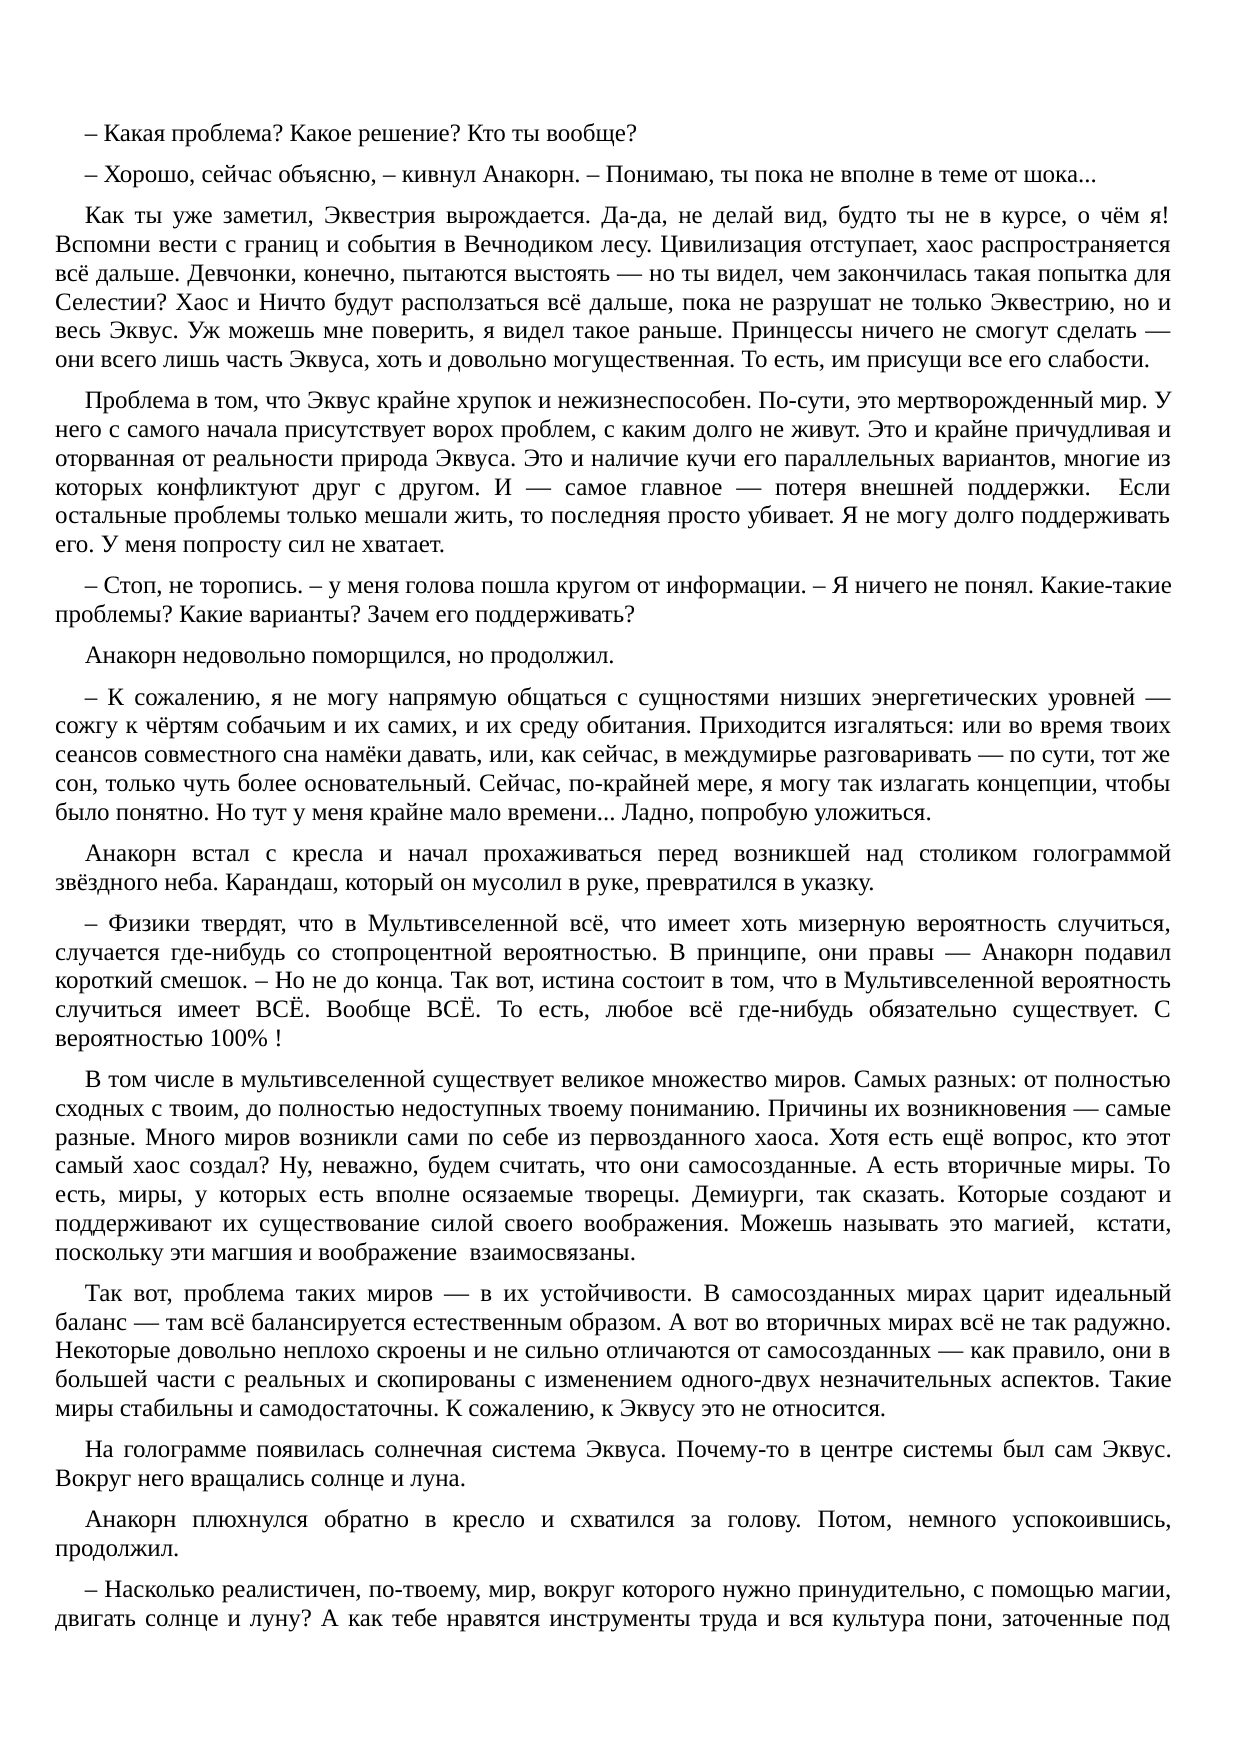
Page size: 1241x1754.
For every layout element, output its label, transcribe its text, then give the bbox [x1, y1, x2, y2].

text – Стоп, не торопись. – у меня голова пошла кругом от информации. – Я ничего не понял. Какие-такие проблемы? Какие варианты? Зачем его поддерживать? [55, 571, 1172, 628]
text Анакорн встал с кресла и начал прохаживаться перед возникшей над столиком голограммой звёздного неба. Карандаш, который он мусолил в руке, превратился в указку. [55, 838, 1172, 896]
text – К сожалению, я не могу напрямую общаться с сущностями низших энергетических уровней — сожгу к чёртям собачьим и их самих, и их среду обитания. Приходится изгаляться: или во время твоих сеансов совместного сна намёки давать, или, как сейчас, в междумирье разговаривать — по сути, тот же сон, только чуть более основательный. Сейчас, по-крайней мере, я могу так излагать концепции, чтобы было понятно. Но тут у меня крайне мало времени... Ладно, попробую уложиться. [55, 682, 1172, 826]
text – Какая проблема? Какое решение? Кто ты вообще? [55, 118, 1172, 147]
text – Хорошо, сейчас объясню, – кивнул Анакорн. – Понимаю, ты пока не вполне в теме от шока... [55, 159, 1172, 188]
text – Физики твердят, что в Мультивселенной всё, что имеет хоть мизерную вероятность случиться, случается где-нибудь со стопроцентной вероятностью. В принципе, они правы — Анакорн подавил короткий смешок. – Но не до конца. Так вот, истина состоит в том, что в Мультивселенной вероятность случиться имеет ВСЁ. Вообще ВСЁ. То есть, любое всё где-нибудь обязательно существует. С вероятностью 100% ! [55, 908, 1172, 1052]
text – Насколько реалистичен, по-твоему, мир, вокруг которого нужно принудительно, с помощью магии, двигать солнце и луну? А как тебе нравятся инструменты труда и вся культура пони, заточенные под [55, 1574, 1172, 1632]
text Проблема в том, что Эквус крайне хрупок и нежизнеспособен. По-сути, это мертворожденный мир. У него с самого начала присутствует ворох проблем, с каким долго не живут. Это и крайне причудливая и оторванная от реальности природа Эквуса. Это и наличие кучи его параллельных вариантов, многие из которых конфликтуют друг с другом. И — самое главное — потеря внешней поддержки. Если остальные проблемы только мешали жить, то последняя просто убивает. Я не могу долго поддерживать его. У меня попросту сил не хватает. [55, 386, 1172, 558]
text На голограмме появилась солнечная система Эквуса. Почему-то в центре системы был сам Эквус. Вокруг него вращались солнце и луна. [55, 1434, 1172, 1492]
text Как ты уже заметил, Эквестрия вырождается. Да-да, не делай вид, будто ты не в курсе, о чём я! Вспомни вести с границ и события в Вечнодиком лесу. Цивилизация отступает, хаос распространяется всё дальше. Девчонки, конечно, пытаются выстоять — но ты видел, чем закончилась такая попытка для Селестии? Хаос и Ничто будут расползаться всё дальше, пока не разрушат не только Эквестрию, но и весь Эквус. Уж можешь мне поверить, я видел такое раньше. Принцессы ничего не смогут сделать — они всего лишь часть Эквуса, хоть и довольно могущественная. То есть, им присущи все его слабости. [55, 201, 1172, 373]
text Анакорн плюхнулся обратно в кресло и схватился за голову. Потом, немного успокоившись, продолжил. [55, 1504, 1172, 1562]
text В том числе в мультивселенной существует великое множество миров. Самых разных: от полностью сходных с твоим, до полностью недоступных твоему пониманию. Причины их возникновения — самые разные. Много миров возникли сами по себе из первозданного хаоса. Хотя есть ещё вопрос, кто этот самый хаос создал? Ну, неважно, будем считать, что они самосозданные. А есть вторичные миры. То есть, миры, у которых есть вполне осязаемые творецы. Демиурги, так сказать. Которые создают и поддерживают их существование силой своего воображения. Можешь называть это магией, кстати, поскольку эти магшия и воображение взаимосвязаны. [55, 1064, 1172, 1266]
text Анакорн недовольно поморщился, но продолжил. [55, 641, 1172, 669]
text Так вот, проблема таких миров — в их устойчивости. В самосозданных мирах царит идеальный баланс — там всё балансируется естественным образом. А вот во вторичных мирах всё не так радужно. Некоторые довольно неплохо скроены и не сильно отличаются от самосозданных — как правило, они в большей части с реальных и скопированы с изменением одного-двух незначительных аспектов. Такие миры стабильны и самодостаточны. К сожалению, к Эквусу это не относится. [55, 1278, 1172, 1422]
